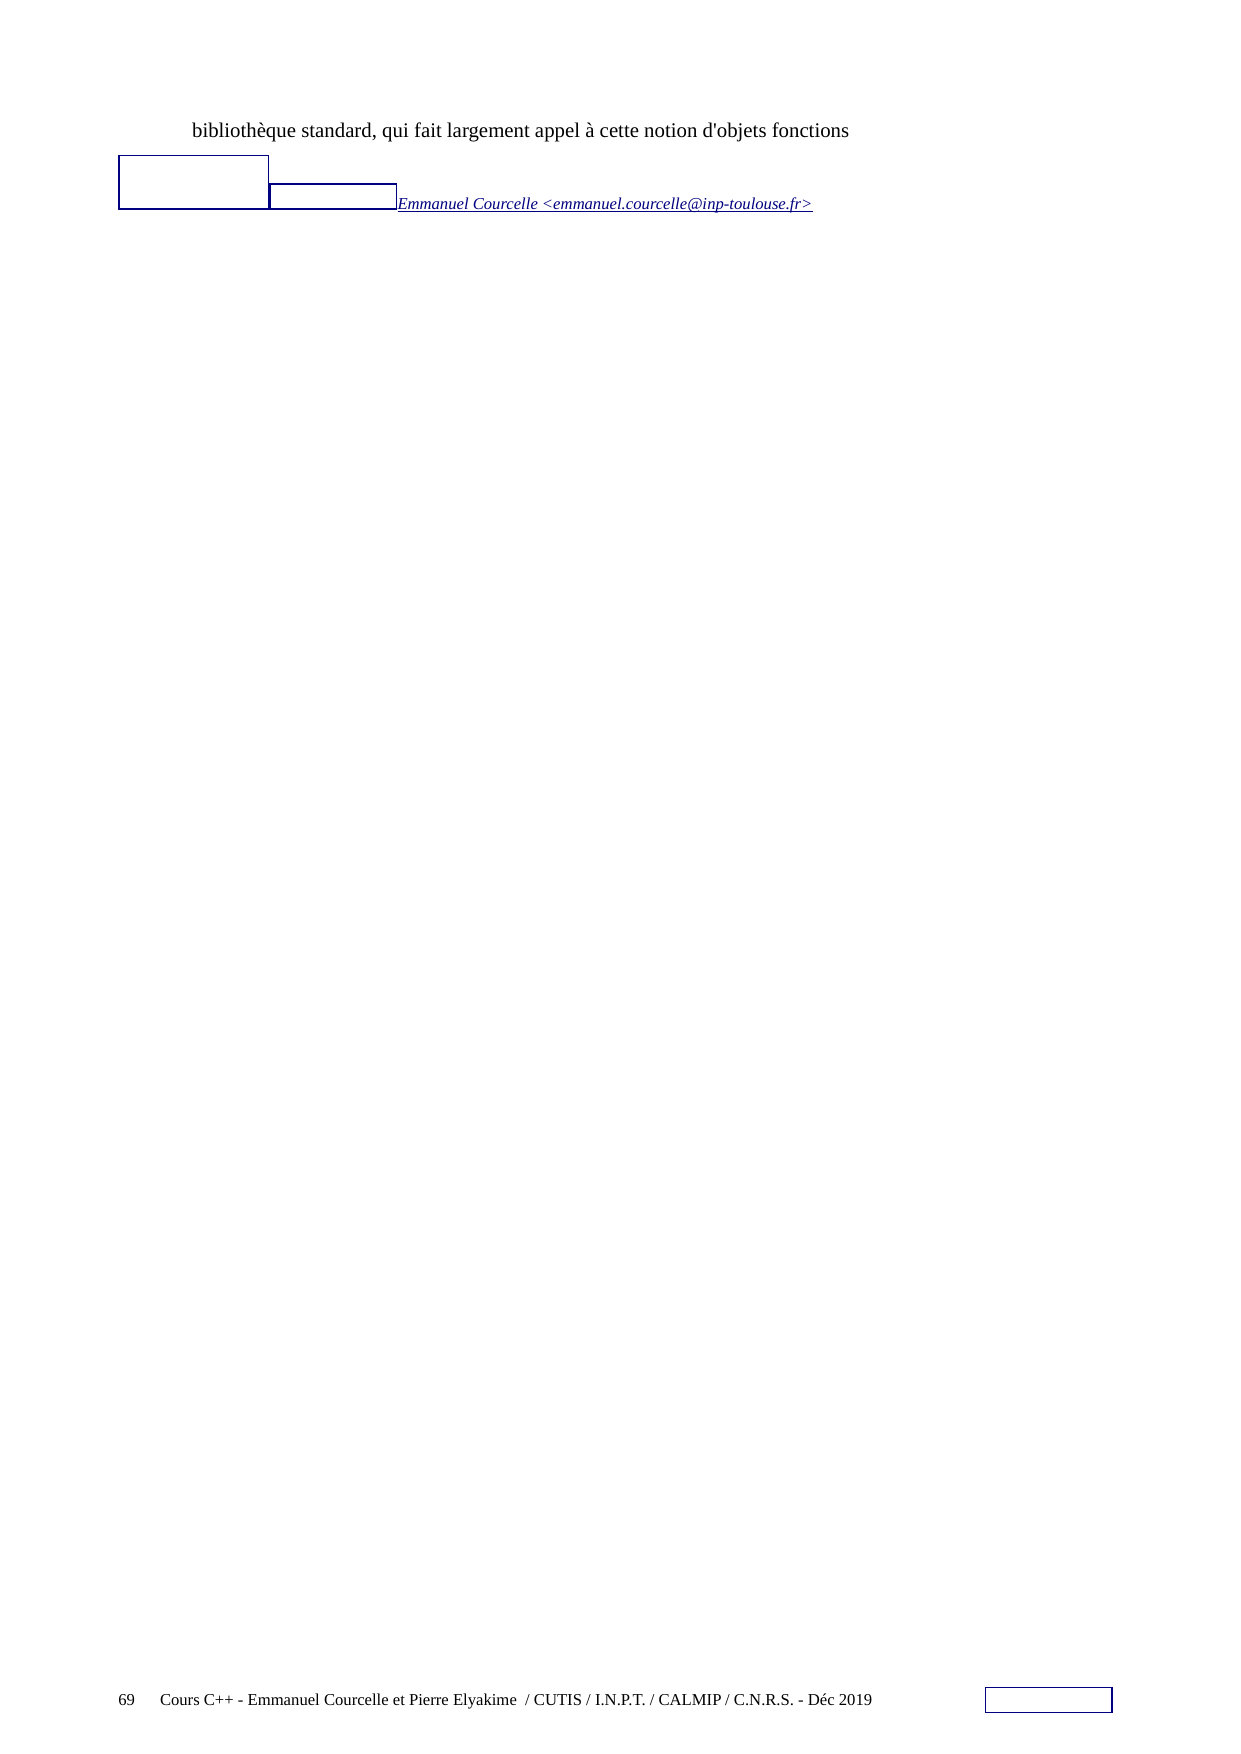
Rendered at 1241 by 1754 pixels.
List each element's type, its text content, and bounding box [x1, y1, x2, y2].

text Emmanuel Courcelle <emmanuel.courcelle@inp-toulouse.fr> [118, 155, 1122, 213]
list bibliothèque standard, qui fait largement appel à cette notion d'objets fonctions [162, 118, 1122, 142]
